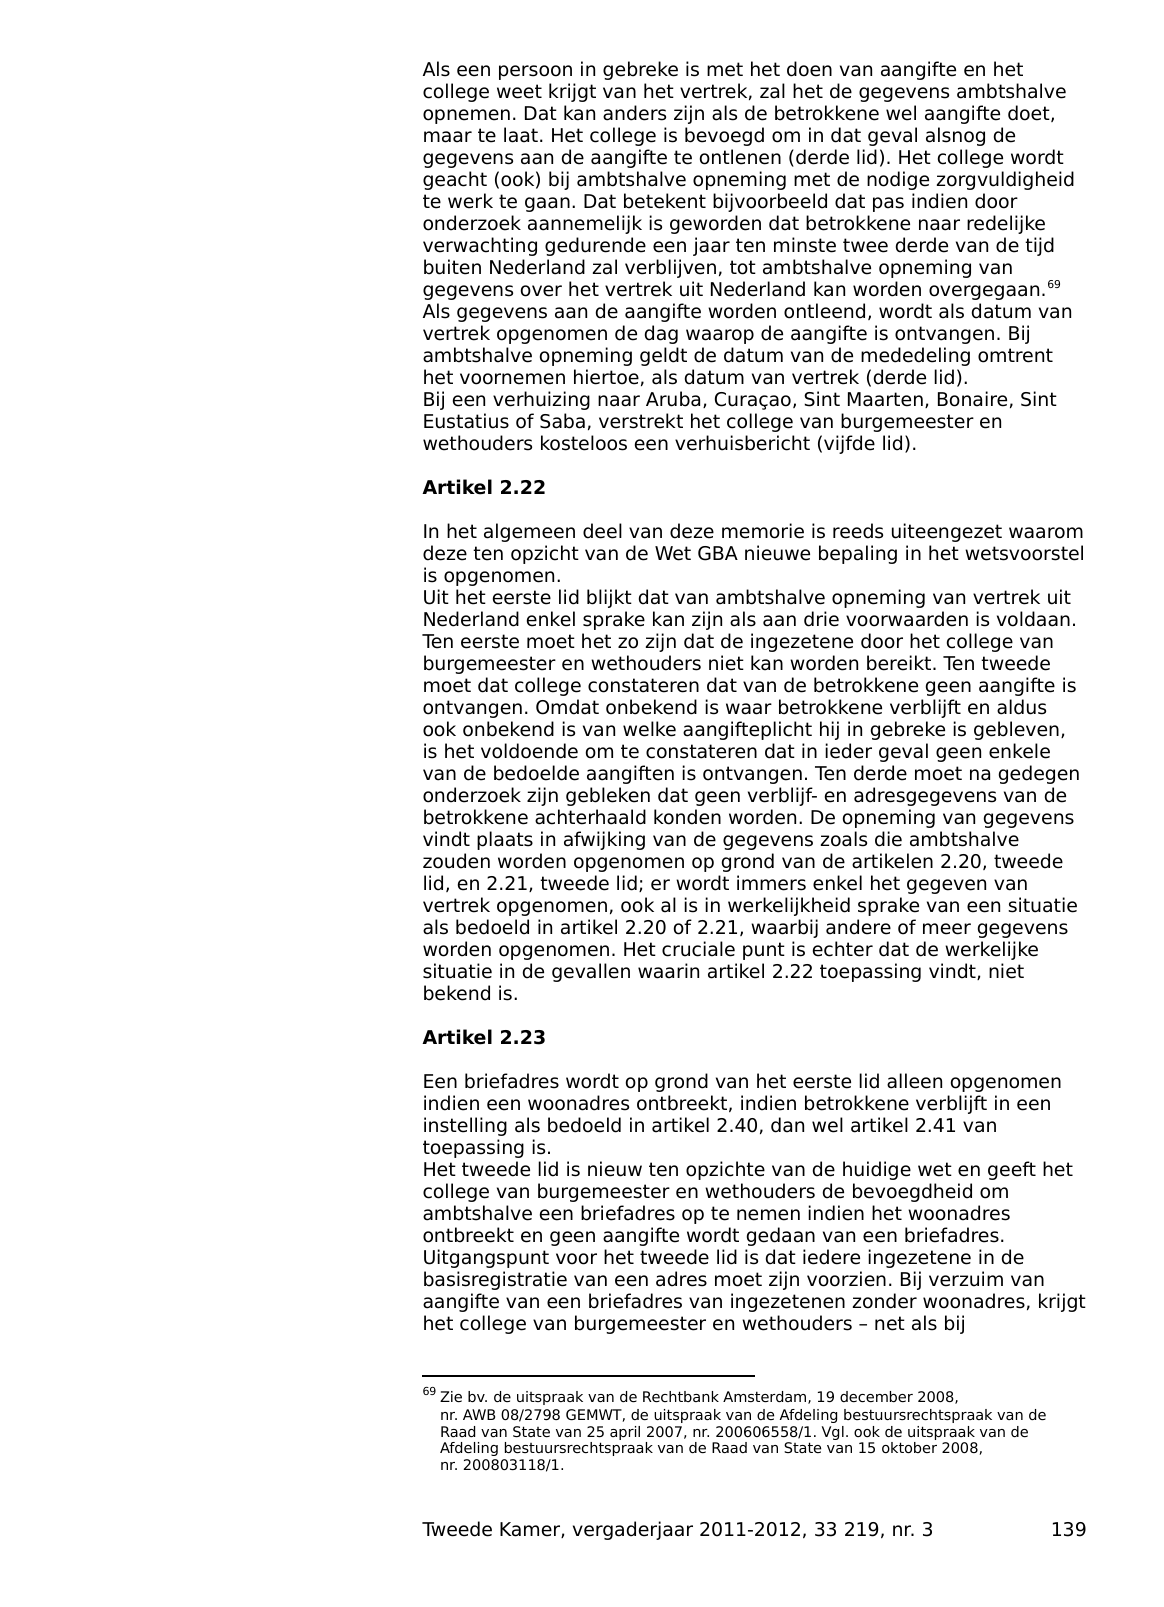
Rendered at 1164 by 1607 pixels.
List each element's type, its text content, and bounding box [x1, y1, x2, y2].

text In het algemeen deel van deze memorie is reeds uiteengezet waarom deze ten opzicht van de Wet GBA nieuwe bepaling in het wetsvoorstel is opgenomen. [422, 521, 1087, 587]
subtitle Artikel 2.23 [422, 1027, 1087, 1049]
text Als een persoon in gebreke is met het doen van aangifte en het college weet krijgt van het vertrek, zal het de gegevens ambtshalve opnemen. Dat kan anders zijn als de betrokkene wel aangifte doet, maar te laat. Het college is bevoegd om in dat geval alsnog de gegevens aan de aangifte te ontlenen (derde lid). Het college wordt geacht (ook) bij ambtshalve opneming met de nodige zorgvuldigheid te werk te gaan. Dat betekent bijvoorbeeld dat pas indien door onderzoek aannemelijk is geworden dat betrokkene naar redelijke verwachting gedurende een jaar ten minste twee derde van de tijd buiten Nederland zal verblijven, tot ambtshalve opneming van gegevens over het vertrek uit Nederland kan worden overgegaan. [422, 59, 1087, 301]
text Zie bv. de uitspraak van de Rechtbank Amsterdam, 19 december 2008, nr. AWB 08/2798 GEMWT, de uitspraak van de Afdeling bestuursrechtspraak van de Raad van State van 25 april 2007, nr. 200606558/1. Vgl. ook de uitspraak van de Afdeling bestuursrechtspraak van de Raad van State van 15 oktober 2008, nr. 200803118/1. [422, 1385, 1087, 1474]
text Het tweede lid is nieuw ten opzichte van de huidige wet en geeft het college van burgemeester en wethouders de bevoegdheid om ambtshalve een briefadres op te nemen indien het woonadres ontbreekt en geen aangifte wordt gedaan van een briefadres. Uitgangspunt voor het tweede lid is dat iedere ingezetene in de basisregistratie van een adres moet zijn voorzien. Bij verzuim van aangifte van een briefadres van ingezetenen zonder woonadres, krijgt het college van burgemeester en wethouders – net als bij [422, 1159, 1087, 1335]
text Als gegevens aan de aangifte worden ontleend, wordt als datum van vertrek opgenomen de dag waarop de aangifte is ontvangen. Bij ambtshalve opneming geldt de datum van de mededeling omtrent het voornemen hiertoe, als datum van vertrek (derde lid). [422, 301, 1087, 389]
text Uit het eerste lid blijkt dat van ambtshalve opneming van vertrek uit Nederland enkel sprake kan zijn als aan drie voorwaarden is voldaan. Ten eerste moet het zo zijn dat de ingezetene door het college van burgemeester en wethouders niet kan worden bereikt. Ten tweede moet dat college constateren dat van de betrokkene geen aangifte is ontvangen. Omdat onbekend is waar betrokkene verblijft en aldus ook onbekend is van welke aangifteplicht hij in gebreke is gebleven, is het voldoende om te constateren dat in ieder geval geen enkele van de bedoelde aangiften is ontvangen. Ten derde moet na gedegen onderzoek zijn gebleken dat geen verblijf- en adresgegevens van de betrokkene achterhaald konden worden. De opneming van gegevens vindt plaats in afwijking van de gegevens zoals die ambtshalve zouden worden opgenomen op grond van de artikelen 2.20, tweede lid, en 2.21, tweede lid; er wordt immers enkel het gegeven van vertrek opgenomen, ook al is in werkelijkheid sprake van een situatie als bedoeld in artikel 2.20 of 2.21, waarbij andere of meer gegevens worden opgenomen. Het cruciale punt is echter dat de werkelijke situatie in de gevallen waarin artikel 2.22 toepassing vindt, niet bekend is. [422, 587, 1087, 1004]
subtitle Artikel 2.22 [422, 477, 1087, 499]
text Een briefadres wordt op grond van het eerste lid alleen opgenomen indien een woonadres ontbreekt, indien betrokkene verblijft in een instelling als bedoeld in artikel 2.40, dan wel artikel 2.41 van toepassing is. [422, 1071, 1087, 1159]
text Bij een verhuizing naar Aruba, Curaçao, Sint Maarten, Bonaire, Sint Eustatius of Saba, verstrekt het college van burgemeester en wethouders kosteloos een verhuisbericht (vijfde lid). [422, 389, 1087, 455]
